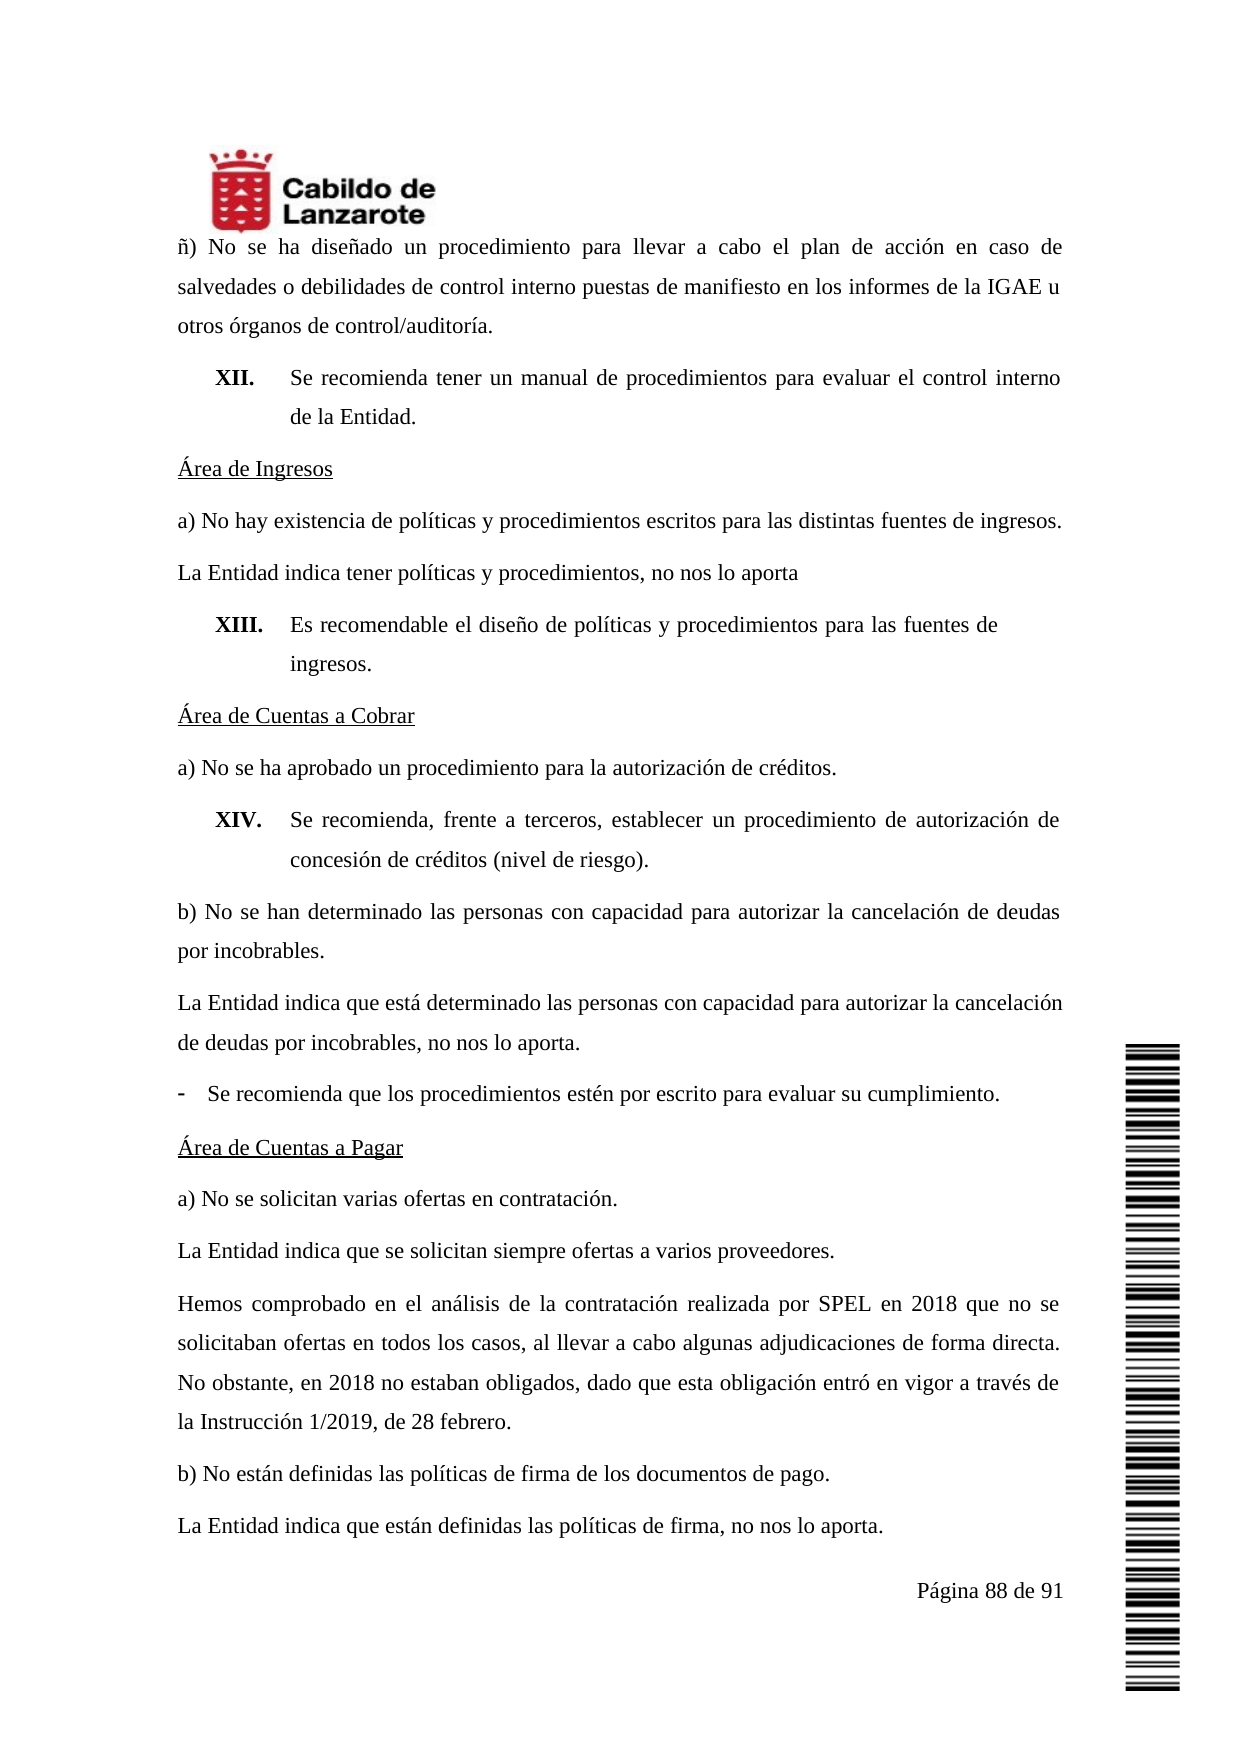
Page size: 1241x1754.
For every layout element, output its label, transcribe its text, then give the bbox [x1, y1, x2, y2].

text La Entidad indica que se solicitan siempre ofertas a varios proveedores. [177, 1238, 1125, 1264]
text Área de Cuentas a Pagar [177, 1133, 1125, 1160]
list Se recomienda, frente a terceros, establecer un procedimiento de autorización de concesión de créditos (nivel de riesgo). [215, 806, 1062, 872]
picture [1125, 1044, 1180, 1691]
text Página 88 de 91 [167, 1577, 1064, 1604]
text Área de Ingresos [177, 455, 1192, 481]
list No se ha aprobado un procedimiento para la autorización de créditos. [177, 754, 1192, 781]
text Área de Cuentas a Cobrar [177, 702, 1192, 729]
text La Entidad indica que están definidas las políticas de firma, no nos lo aporta. [177, 1512, 1125, 1538]
list Es recomendable el diseño de políticas y procedimientos para las fuentes de ingresos. [215, 611, 1062, 677]
list No están definidas las políticas de firma de los documentos de pago. [177, 1460, 1125, 1486]
list Se recomienda que los procedimientos estén por escrito para evaluar su cumplimiento. [177, 1081, 1125, 1107]
text La Entidad indica tener políticas y procedimientos, no nos lo aporta [177, 559, 1192, 585]
list No se solicitan varias ofertas en contratación. [177, 1185, 1125, 1212]
list Se recomienda tener un manual de procedimientos para evaluar el control interno de la Entidad. [215, 364, 1062, 429]
text ñ) No se ha diseñado un procedimiento para llevar a cabo el plan de acción en caso de salvedades o debilidades de control interno puestas de manifiesto en los informes de la IGAE u otros órganos de control/auditoría. [177, 233, 1062, 339]
list No se han determinado las personas con capacidad para autorizar la cancelación de deudas por incobrables. [177, 898, 1062, 963]
text Hemos comprobado en el análisis de la contratación realizada por SPEL en 2018 que no se solicitaban ofertas en todos los casos, al llevar a cabo algunas adjudicaciones de forma directa. No obstante, en 2018 no estaban obligados, dado que esta obligación entró en vigor a través de la Instrucción 1/2019, de 28 febrero. [177, 1289, 1062, 1434]
text a) No hay existencia de políticas y procedimientos escritos para las distintas fuentes de ingresos. [177, 507, 1192, 533]
text La Entidad indica que está determinado las personas con capacidad para autorizar la cancelación de deudas por incobrables, no nos lo aporta. [177, 989, 1068, 1055]
picture [208, 145, 437, 234]
